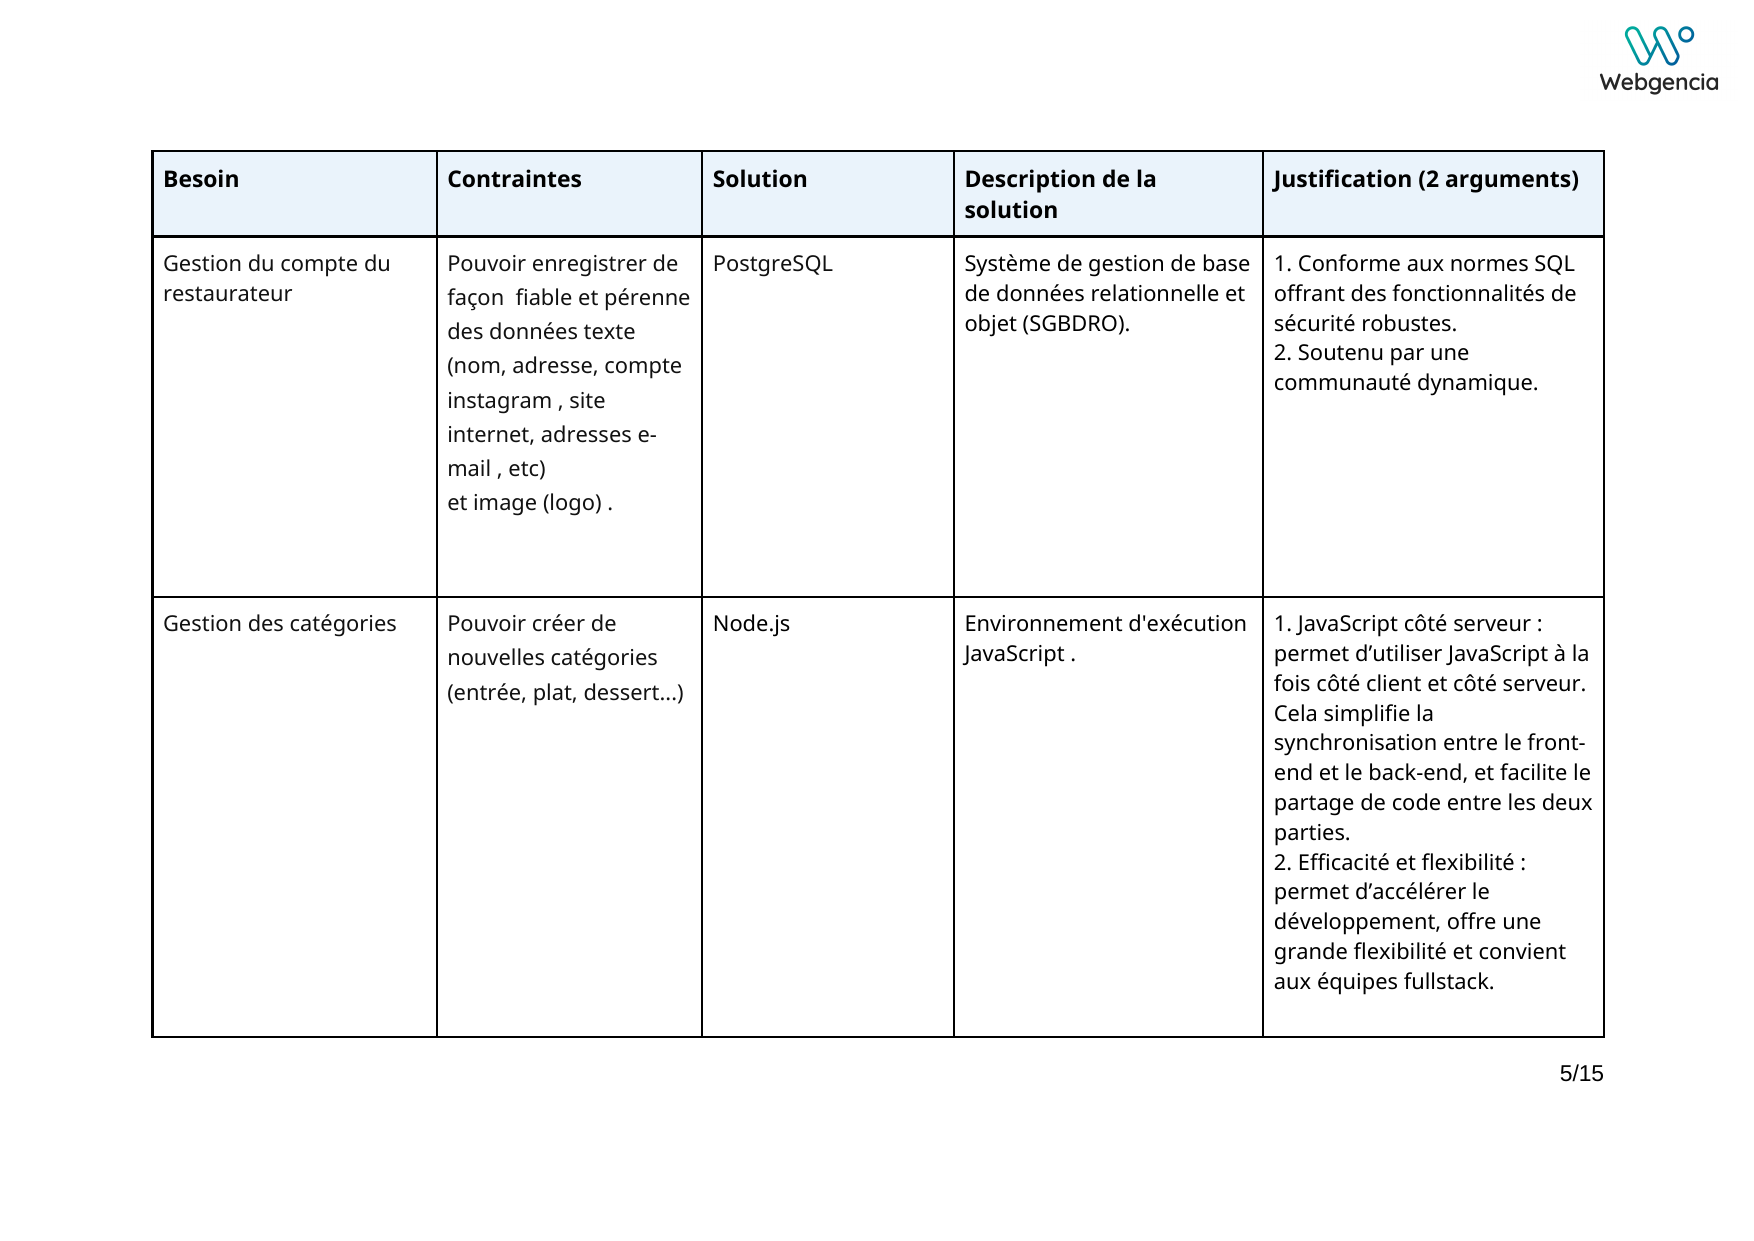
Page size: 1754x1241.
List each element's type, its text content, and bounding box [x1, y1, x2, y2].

table_cell 1. JavaScript côté serveur : permet d’utiliser JavaScript à la fois côté client et côté serveur. Cela simplifie la synchronisation entre le front-end et le back-end, et facilite le partage de code entre les deux parties. 2. Efficacité et flexibilité : permet d’accélérer le développement, offre une grande flexibilité et convient aux équipes fullstack. [1264, 598, 1603, 1036]
table_cell 1. Conforme aux normes SQL offrant des fonctionnalités de sécurité robustes. 2. Soutenu par une communauté dynamique. [1264, 238, 1603, 596]
table_cell Node.js [703, 598, 953, 1036]
table_cell Environnement d'exécution JavaScript . [955, 598, 1262, 1036]
table_header Besoin [154, 152, 436, 235]
table_cell PostgreSQL [703, 238, 953, 596]
table_cell Gestion des catégories [154, 598, 436, 1036]
table_header Justification (2 arguments) [1264, 152, 1603, 235]
picture [1580, 20, 1739, 101]
table_header Contraintes [438, 152, 701, 235]
table_cell Pouvoir créer de nouvelles catégories (entrée, plat, dessert...) [438, 598, 701, 1036]
table_header Solution [703, 152, 953, 235]
table_cell Système de gestion de base de données relationnelle et objet (SGBDRO). [955, 238, 1262, 596]
table_cell Gestion du compte du restaurateur [154, 238, 436, 596]
table_cell Pouvoir enregistrer de façon fiable et pérenne des données texte (nom, adresse, compte instagram , site internet, adresses e-mail , etc) et image (logo) . [438, 238, 701, 596]
table_header Description de la solution [955, 152, 1262, 235]
